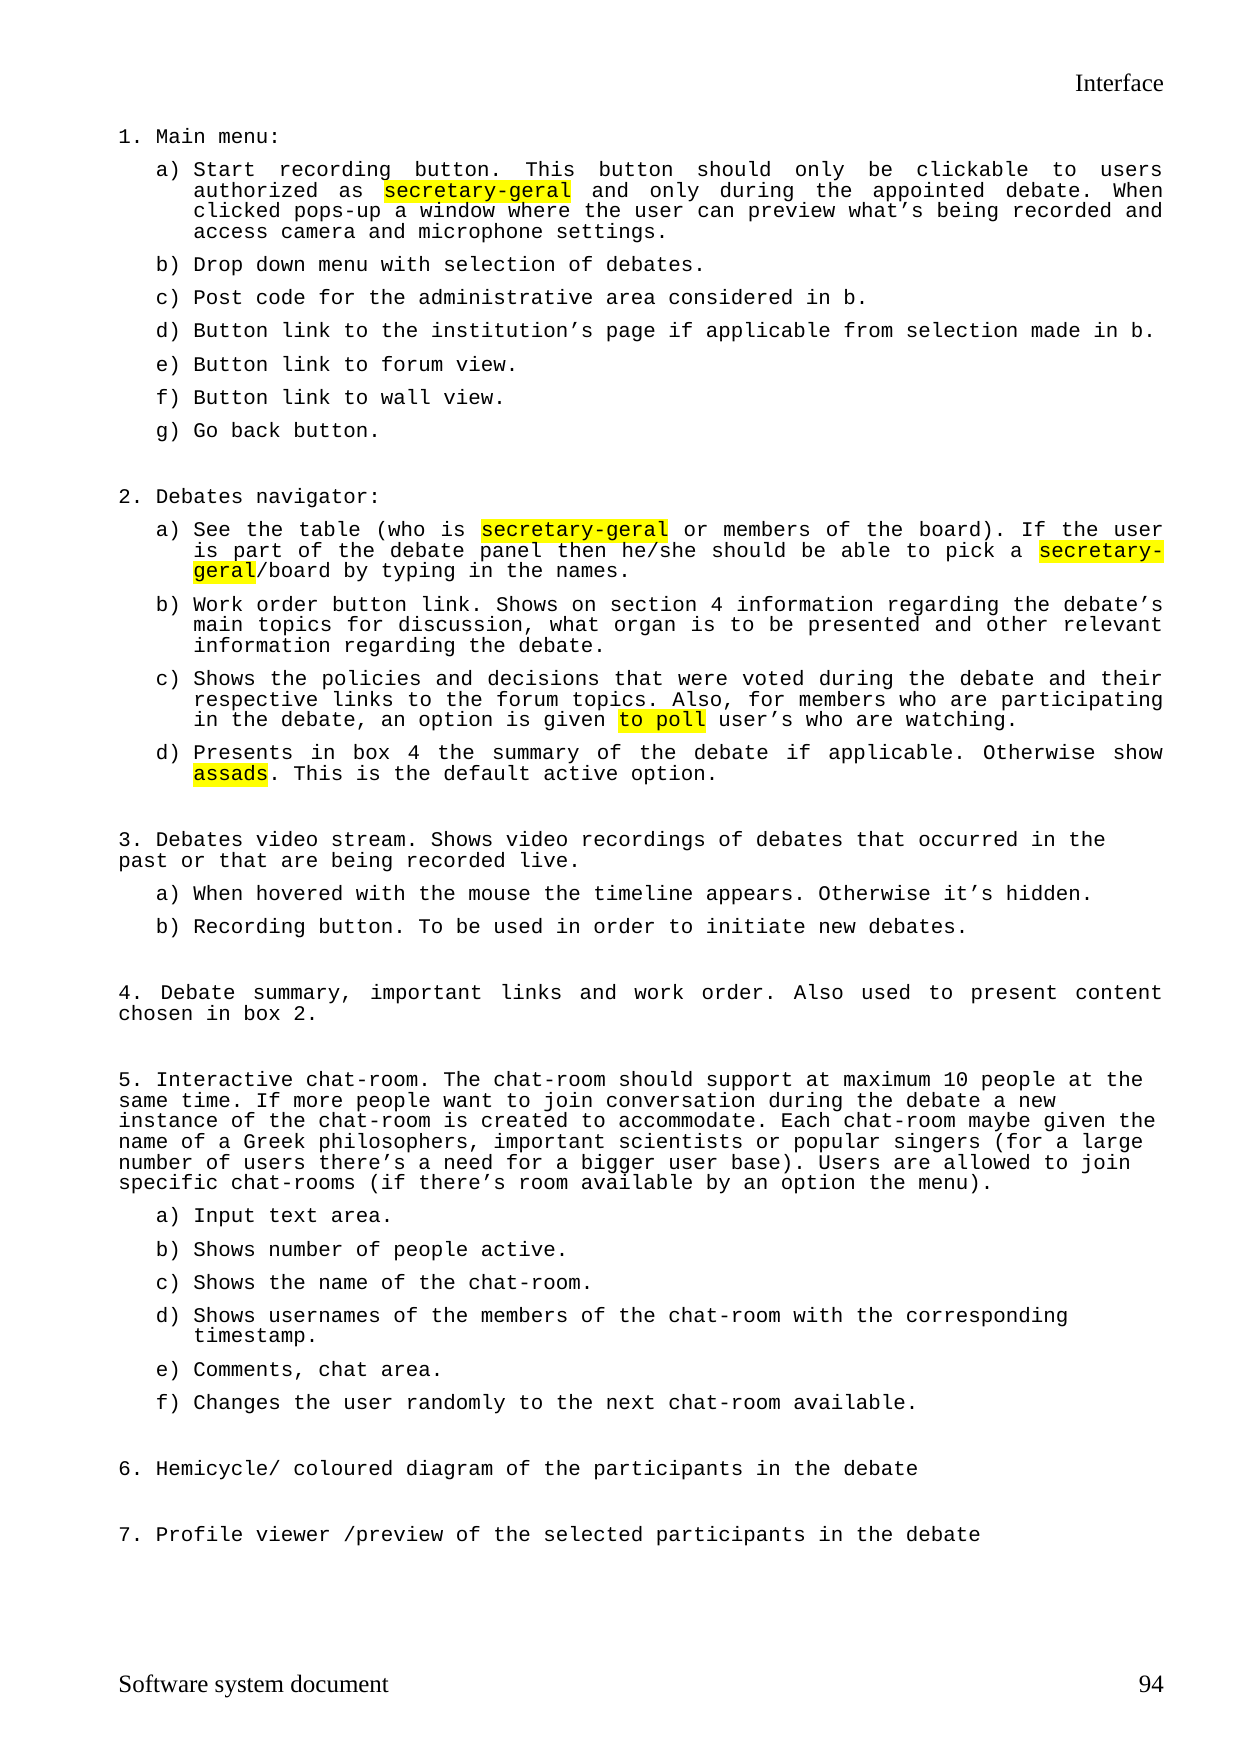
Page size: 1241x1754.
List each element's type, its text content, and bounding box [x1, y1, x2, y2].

list See the table (who is secretary-geral or members of the board). If the user is part of the debate panel then he/she should be able to pick a secretary-geral/board by typing in the names. [156, 520, 1164, 582]
text 4. Debate summary, important links and work order. Also used to present content chosen in box 2. [118, 983, 1164, 1024]
list Recording button. To be used in order to initiate new debates. [156, 917, 1164, 938]
list Button link to wall view. [156, 388, 1164, 408]
list Start recording button. This button should only be clickable to users authorized as secretary-geral and only during the appointed debate. When clicked pops-up a window where the user can preview what’s being recorded and access camera and microphone settings. [156, 160, 1164, 243]
list Shows the name of the chat-room. [156, 1273, 1164, 1293]
text 6. Hemicycle/ coloured diagram of the participants in the debate [118, 1459, 1164, 1479]
list When hovered with the mouse the timeline appears. Otherwise it’s hidden. [156, 884, 1164, 904]
list Shows usernames of the members of the chat-room with the corresponding timestamp. [156, 1306, 1164, 1347]
list Presents in box 4 the summary of the debate if applicable. Otherwise show assads. This is the default active option. [156, 743, 1164, 784]
list Button link to forum view. [156, 354, 1164, 375]
text 3. Debates video stream. Shows video recordings of debates that occurred in the past or that are being recorded live. [118, 830, 1164, 871]
text 5. Interactive chat-room. The chat-room should support at maximum 10 people at the same time. If more people want to join conversation during the debate a new instance of the chat-room is created to accommodate. Each chat-room maybe given the name of a Greek philosophers, important scientists or popular singers (for a large number of users there’s a need for a bigger user base). Users are allowed to join specific chat-rooms (if there’s room available by an option the menu). [118, 1070, 1164, 1194]
text 2. Debates navigator: [118, 487, 1164, 508]
text 1. Main menu: [118, 127, 1164, 148]
list Shows number of people active. [156, 1239, 1164, 1260]
list Comments, chat area. [156, 1359, 1164, 1380]
list Work order button link. Shows on section 4 information regarding the debate’s main topics for discussion, what organ is to be presented and other relevant information regarding the debate. [156, 594, 1164, 656]
list Drop down menu with selection of debates. [156, 255, 1164, 276]
list Button link to the institution’s page if applicable from selection made in b. [156, 321, 1164, 342]
list Input text area. [156, 1206, 1164, 1227]
list Post code for the administrative area considered in b. [156, 288, 1164, 309]
list Shows the policies and decisions that were voted during the debate and their respective links to the forum topics. Also, for members who are participating in the debate, an option is given to poll user’s who are watching. [156, 669, 1164, 731]
list Go back button. [156, 421, 1164, 441]
list Changes the user randomly to the next chat-room available. [156, 1393, 1164, 1413]
text 7. Profile viewer /preview of the selected participants in the debate [118, 1525, 1164, 1546]
